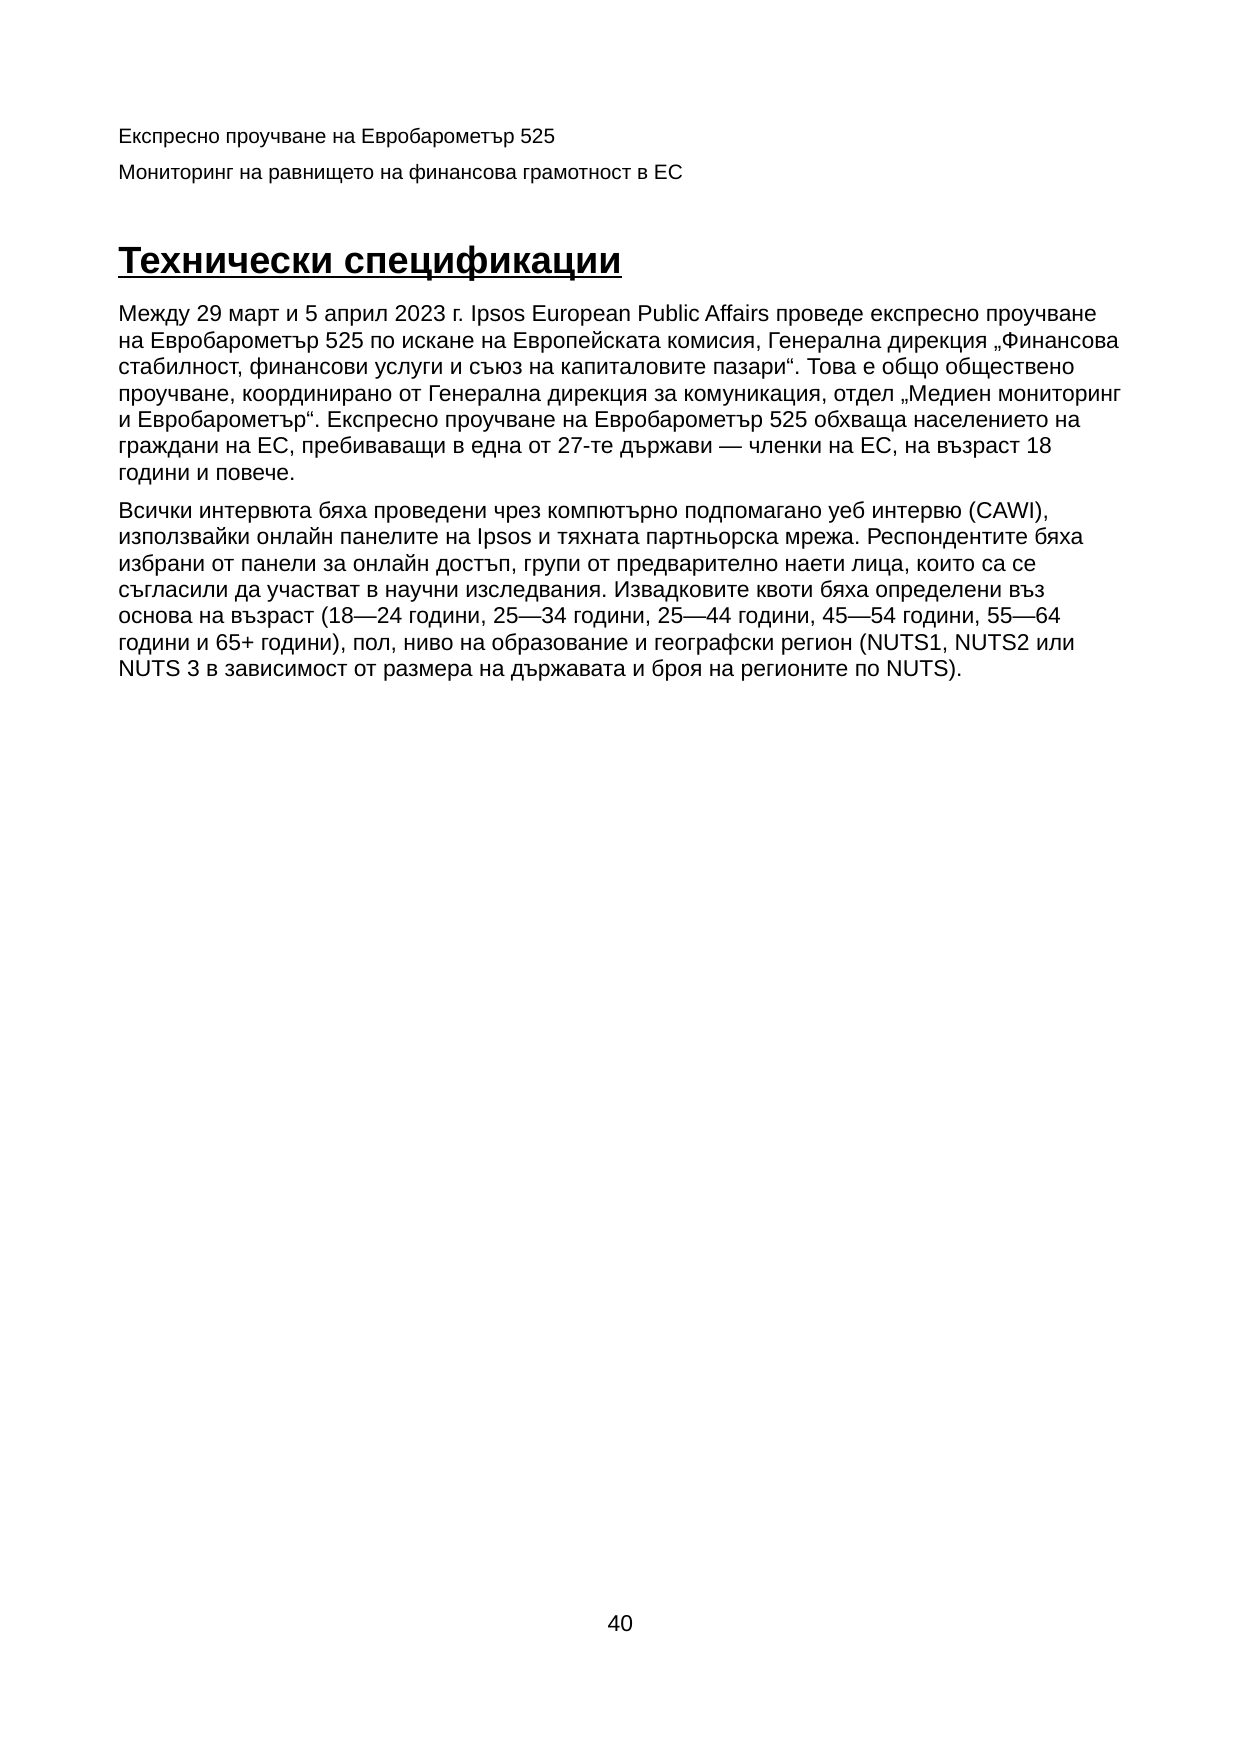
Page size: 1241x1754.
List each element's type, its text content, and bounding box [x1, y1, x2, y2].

text Всички интервюта бяха проведени чрез компютърно подпомагано уеб интервю (CAWI), използвайки онлайн панелите на Ipsos и тяхната партньорска мрежа. Респондентите бяха избрани от панели за онлайн достъп, групи от предварително наети лица, които са се съгласили да участват в научни изследвания. Извадковите квоти бяха определени въз основа на възраст (18—24 години, 25—34 години, 25—44 години, 45—54 години, 55—64 години и 65+ години), пол, ниво на образование и географски регион (NUTS1, NUTS2 или NUTS 3 в зависимост от размера на държавата и броя на регионите по NUTS). [118, 497, 1122, 681]
subtitle Технически спецификации [118, 238, 1122, 282]
text Между 29 март и 5 април 2023 г. Ipsos European Public Affairs проведе експресно проучване на Евробарометър 525 по искане на Европейската комисия, Генерална дирекция „Финансова стабилност, финансови услуги и съюз на капиталовите пазари“. Това е общо обществено проучване, координирано от Генерална дирекция за комуникация, отдел „Медиен мониторинг и Евробарометър“. Експресно проучване на Евробарометър 525 обхваща населението на граждани на ЕС, пребиваващи в една от 27-те държави — членки на ЕС, на възраст 18 години и повече. [118, 300, 1122, 485]
